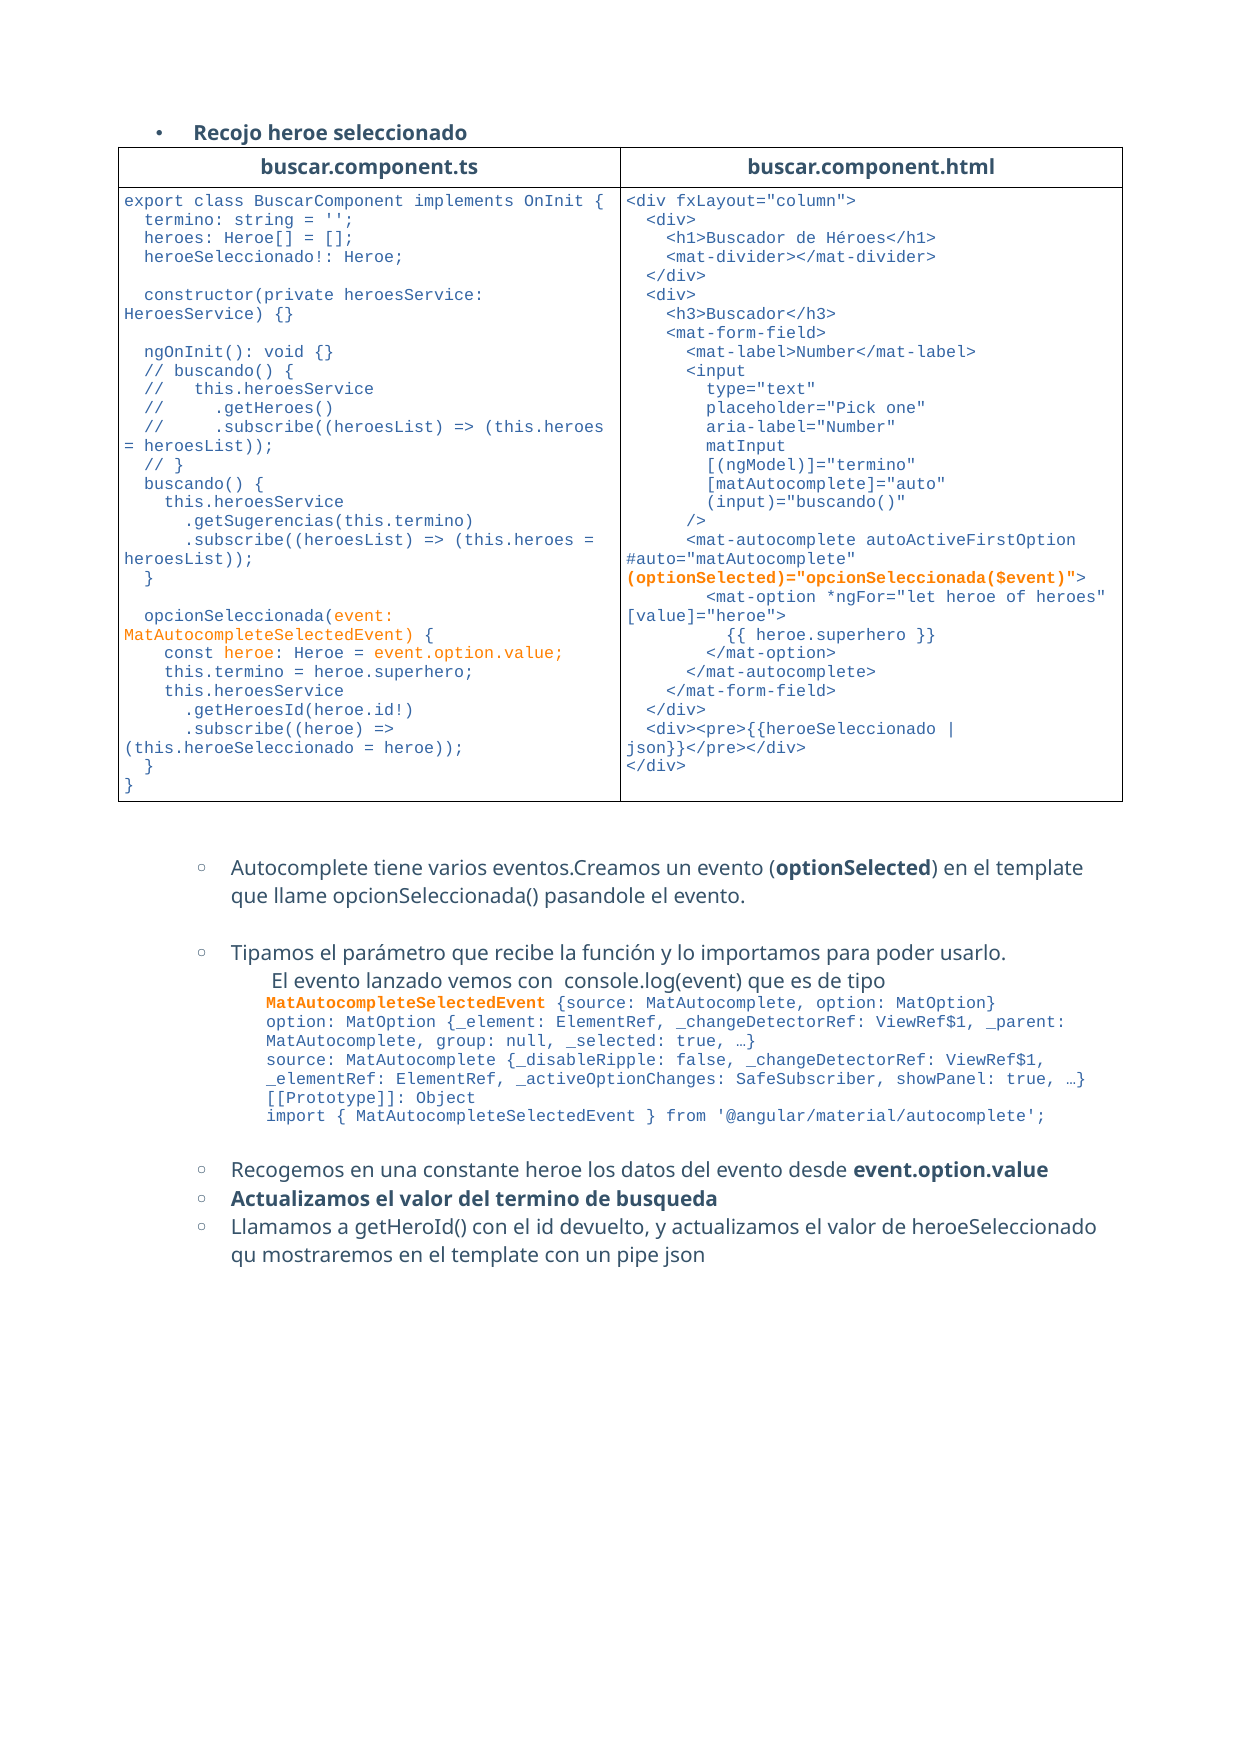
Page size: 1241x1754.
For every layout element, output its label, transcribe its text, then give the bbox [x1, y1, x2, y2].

list Llamamos a getHeroId() con el id devuelto, y actualizamos el valor de heroeSeleccionado qu mostraremos en el template con un pipe json [193, 1212, 1122, 1269]
text El evento lanzado vemos con console.log(event) que es de tipo [266, 966, 1122, 995]
text source: MatAutocomplete {_disableRipple: false, _changeDetectorRef: ViewRef$1, _elementRef: ElementRef, _activeOptionChanges: SafeSubscriber, showPanel: true, …} [266, 1051, 1122, 1089]
list Actualizamos el valor del termino de busqueda [193, 1184, 1122, 1212]
list Recojo heroe seleccionado [156, 118, 1122, 147]
table_cell export class BuscarComponent implements OnInit { termino: string = ''; heroes: Heroe[] = []; heroeSeleccionado!: Heroe; constructor(private heroesService: HeroesService) {} ngOnInit(): void {} // buscando() { // this.heroesService // .getHeroes() // .subscribe((heroesList) => (this.heroes = heroesList)); // } buscando() { this.heroesService .getSugerencias(this.termino) .subscribe((heroesList) => (this.heroes = heroesList)); } opcionSeleccionada(event: MatAutocompleteSelectedEvent) { const heroe: Heroe = event.option.value; this.termino = heroe.superhero; this.heroesService .getHeroesId(heroe.id!) .subscribe((heroe) => (this.heroeSeleccionado = heroe)); } } [119, 188, 620, 801]
table_header buscar.component.html [621, 148, 1122, 187]
list Recogemos en una constante heroe los datos del evento desde event.option.value [193, 1155, 1122, 1184]
text [[Prototype]]: Object [266, 1089, 1122, 1108]
list Autocomplete tiene varios eventos.Creamos un evento (optionSelected) en el template que llame opcionSeleccionada() pasandole el evento. [193, 853, 1122, 909]
list Tipamos el parámetro que recibe la función y lo importamos para poder usarlo. [193, 938, 1122, 966]
text MatAutocompleteSelectedEvent {source: MatAutocomplete, option: MatOption} [266, 995, 1122, 1014]
text import { MatAutocompleteSelectedEvent } from '@angular/material/autocomplete'; [266, 1108, 1122, 1127]
table_cell <div fxLayout="column"> <div> <h1>Buscador de Héroes</h1> <mat-divider></mat-divider> </div> <div> <h3>Buscador</h3> <mat-form-field> <mat-label>Number</mat-label> <input type="text" placeholder="Pick one" aria-label="Number" matInput [(ngModel)]="termino" [matAutocomplete]="auto" (input)="buscando()" /> <mat-autocomplete autoActiveFirstOption #auto="matAutocomplete" (optionSelected)="opcionSeleccionada($event)"> <mat-option *ngFor="let heroe of heroes" [value]="heroe"> {{ heroe.superhero }} </mat-option> </mat-autocomplete> </mat-form-field> </div> <div><pre>{{heroeSeleccionado | json}}</pre></div> </div> [621, 188, 1122, 801]
text option: MatOption {_element: ElementRef, _changeDetectorRef: ViewRef$1, _parent: MatAutocomplete, group: null, _selected: true, …} [266, 1014, 1122, 1051]
table_header buscar.component.ts [119, 148, 620, 187]
